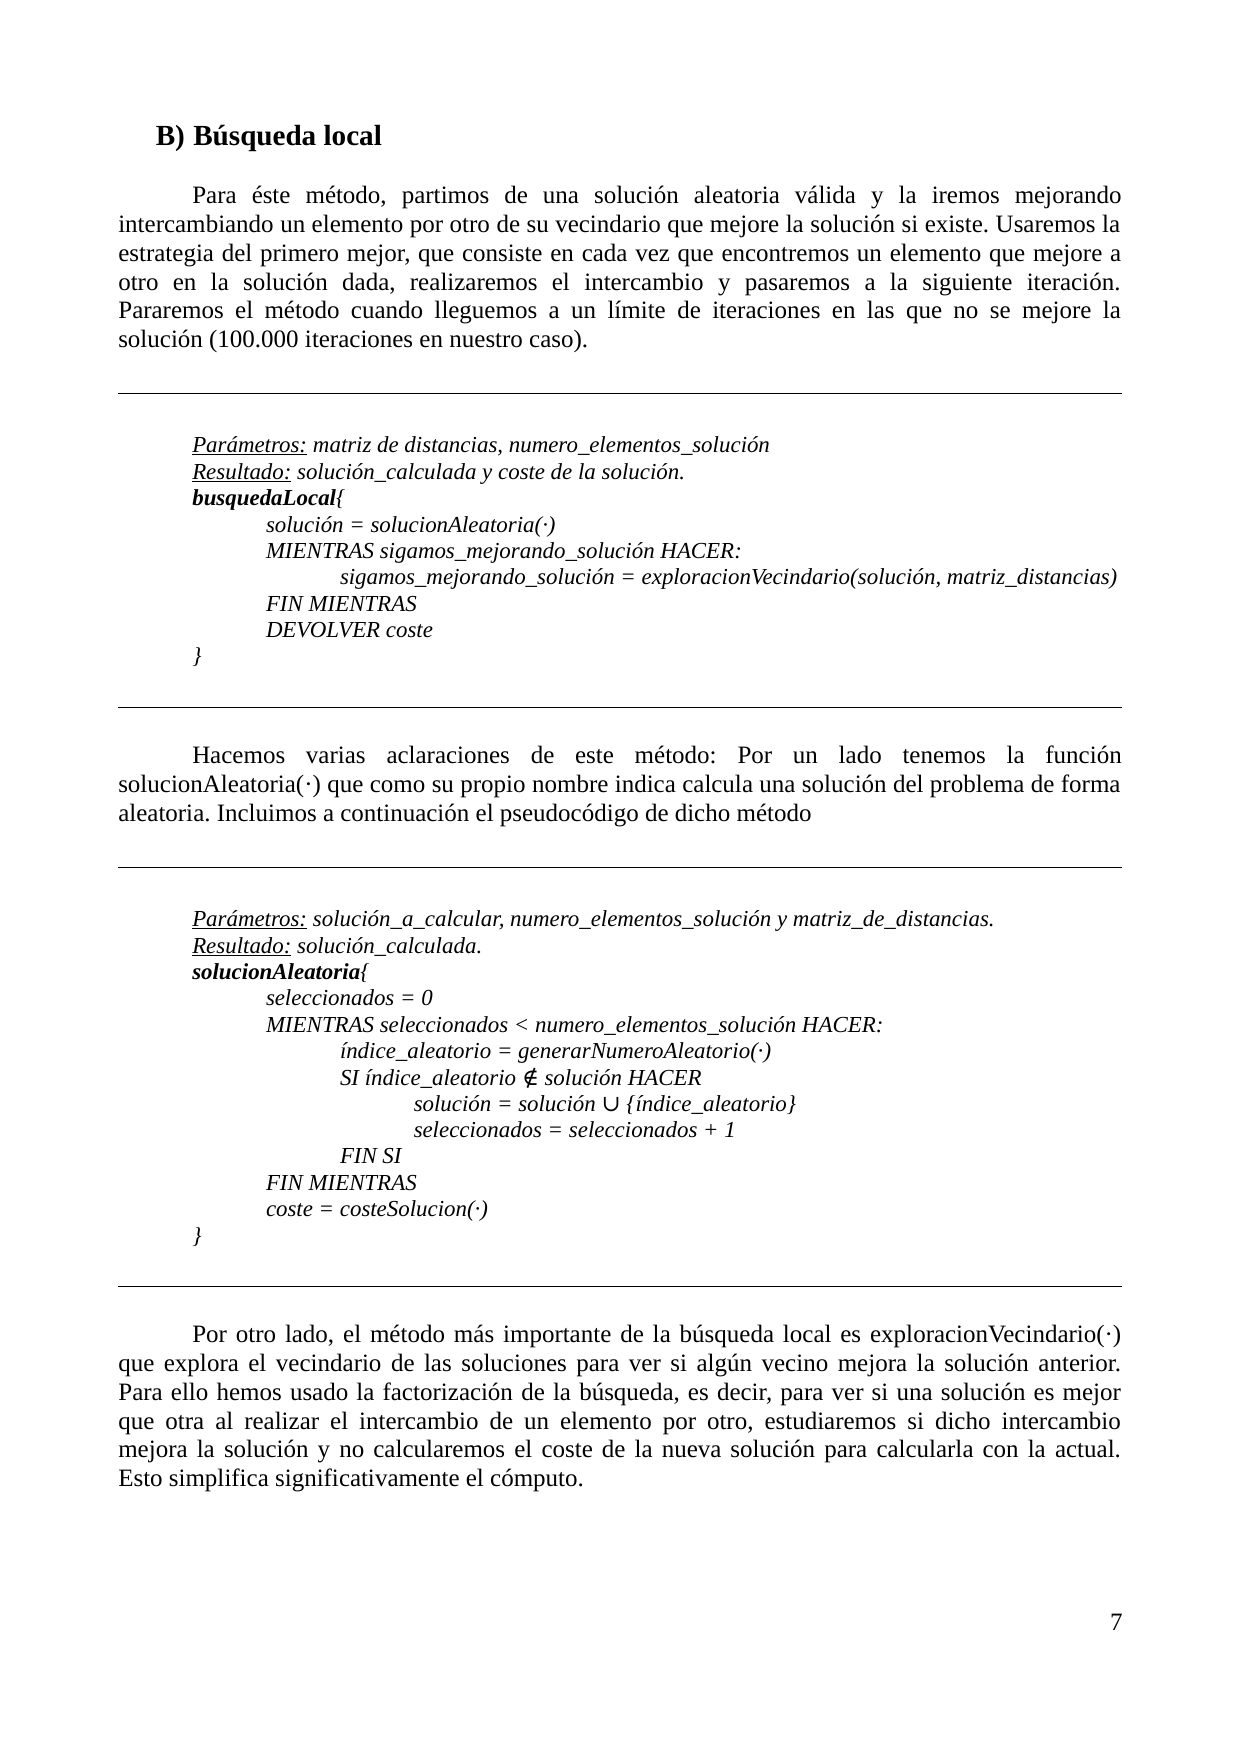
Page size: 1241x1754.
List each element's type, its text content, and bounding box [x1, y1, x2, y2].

text índice_aleatorio = generarNumeroAleatorio(·) [118, 1037, 1122, 1063]
text Por otro lado, el método más importante de la búsqueda local es exploracionVecindario(·) que explora el vecindario de las soluciones para ver si algún vecino mejora la solución anterior. Para ello hemos usado la factorización de la búsqueda, es decir, para ver si una solución es mejor que otra al realizar el intercambio de un elemento por otro, estudiaremos si dicho intercambio mejora la solución y no calcularemos el coste de la nueva solución para calcularla con la actual. Esto simplifica significativamente el cómputo. [118, 1319, 1122, 1492]
text MIENTRAS seleccionados < numero_elementos_solución HACER: [118, 1011, 1122, 1037]
text DEVOLVER coste [118, 616, 1122, 642]
text SI índice_aleatorio ∉ solución HACER [118, 1063, 1122, 1090]
text } [118, 642, 1122, 669]
text FIN MIENTRAS [118, 590, 1122, 616]
text Para éste método, partimos de una solución aleatoria válida y la iremos mejorando intercambiando un elemento por otro de su vecindario que mejore la solución si existe. Usaremos la estrategia del primero mejor, que consiste en cada vez que encontremos un elemento que mejore a otro en la solución dada, realizaremos el intercambio y pasaremos a la siguiente iteración. Pararemos el método cuando lleguemos a un límite de iteraciones en las que no se mejore la solución (100.000 iteraciones en nuestro caso). [118, 180, 1122, 353]
text Parámetros: matriz de distancias, numero_elementos_solución [118, 429, 1122, 458]
text MIENTRAS sigamos_mejorando_solución HACER: [118, 537, 1122, 563]
list Búsqueda local [156, 118, 1122, 152]
text Parámetros: solución_a_calcular, numero_elementos_solución y matriz_de_distancias. [118, 903, 1122, 932]
text seleccionados = 0 [118, 984, 1122, 1011]
text Resultado: solución_calculada. [118, 932, 1122, 958]
text } [118, 1222, 1122, 1248]
text coste = costeSolucion(·) [118, 1195, 1122, 1222]
text FIN SI [118, 1143, 1122, 1169]
text sigamos_mejorando_solución = exploracionVecindario(solución, matriz_distancias) [118, 563, 1122, 590]
text Resultado: solución_calculada y coste de la solución. [118, 458, 1122, 484]
text solución = solucionAleatoria(·) [118, 511, 1122, 537]
text solución = solución ∪ {índice_aleatorio} [118, 1090, 1122, 1116]
text FIN MIENTRAS [118, 1169, 1122, 1195]
text solucionAleatoria{ [118, 958, 1122, 984]
text busquedaLocal{ [118, 484, 1122, 511]
text seleccionados = seleccionados + 1 [118, 1116, 1122, 1143]
text Hacemos varias aclaraciones de este método: Por un lado tenemos la función solucionAleatoria(·) que como su propio nombre indica calcula una solución del problema de forma aleatoria. Incluimos a continuación el pseudocódigo de dicho método [118, 740, 1122, 827]
